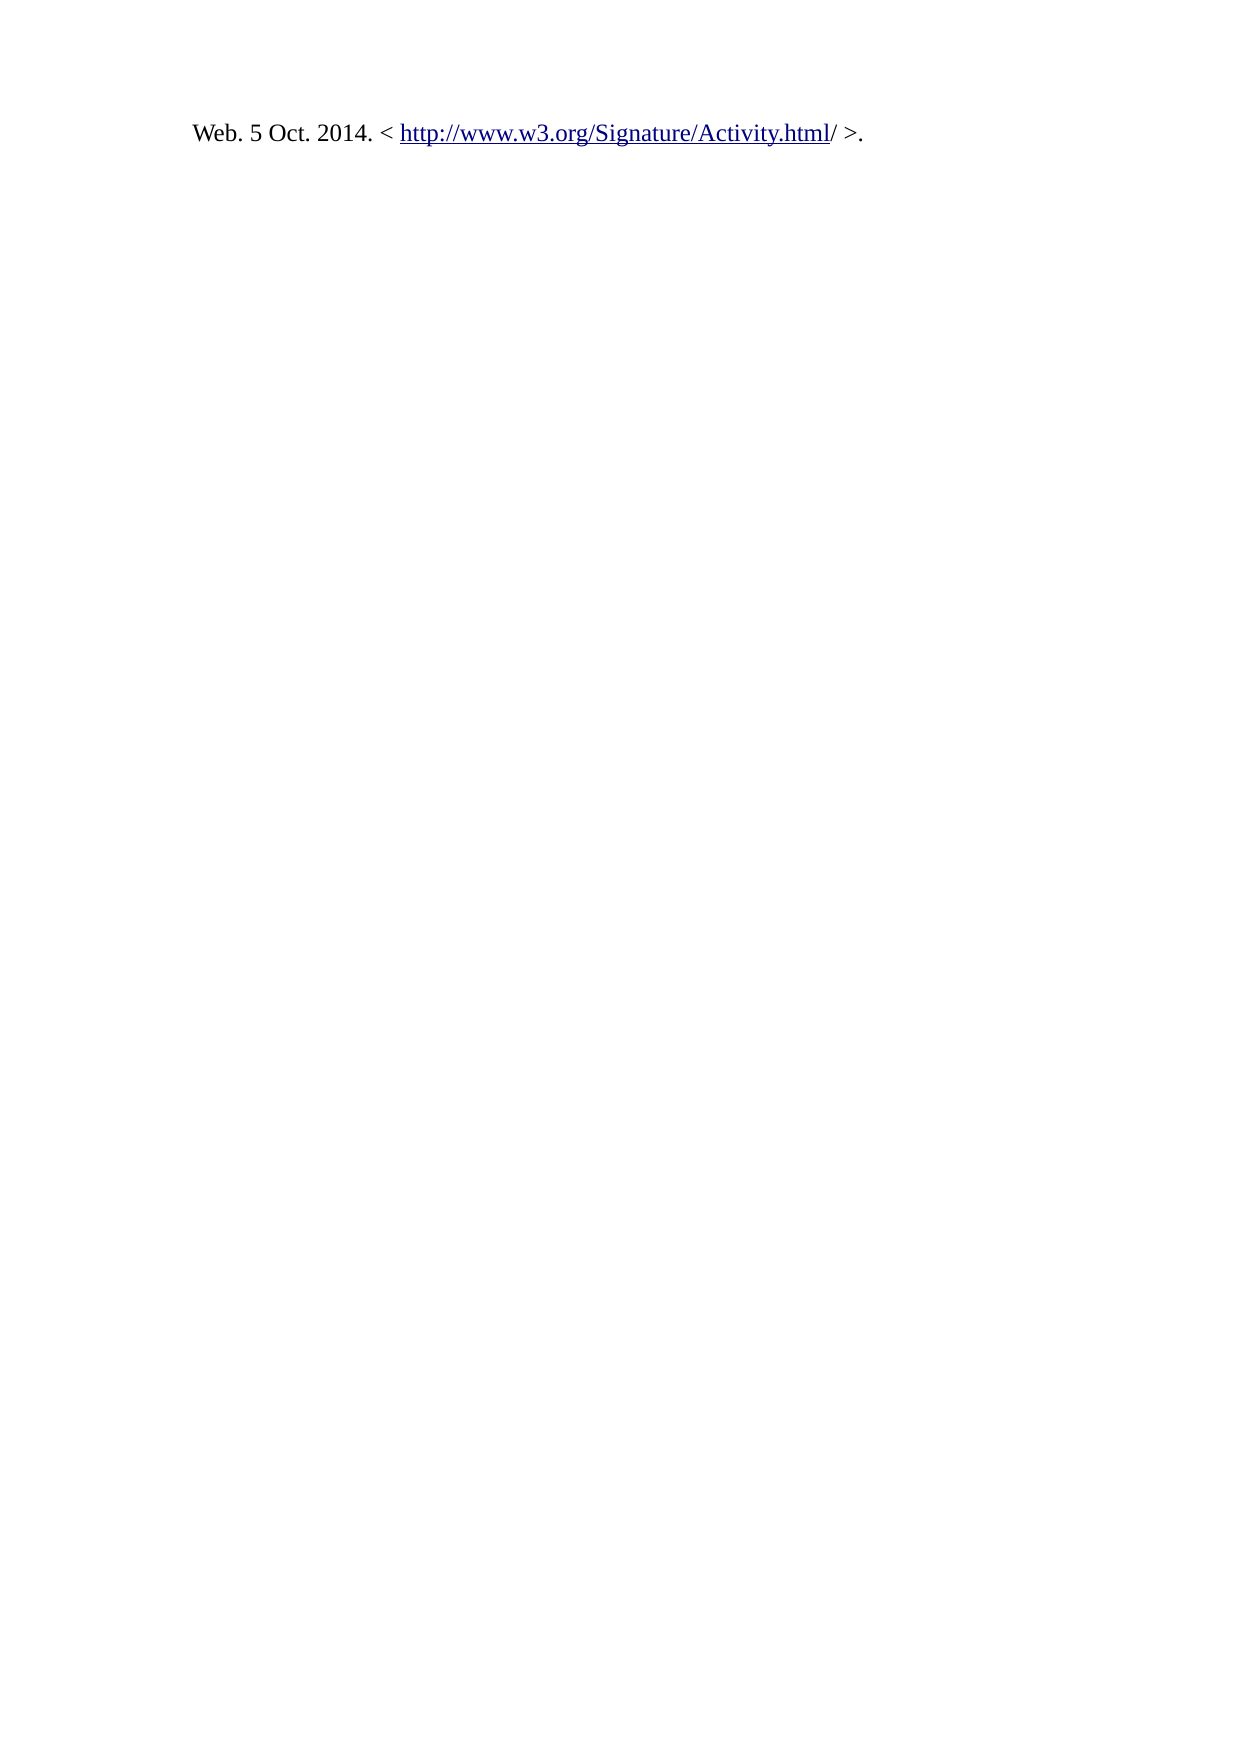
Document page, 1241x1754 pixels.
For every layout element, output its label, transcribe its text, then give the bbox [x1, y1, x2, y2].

text Web. 5 Oct. 2014. < http://www.w3.org/Signature/Activity.html/ >. [118, 118, 1122, 147]
